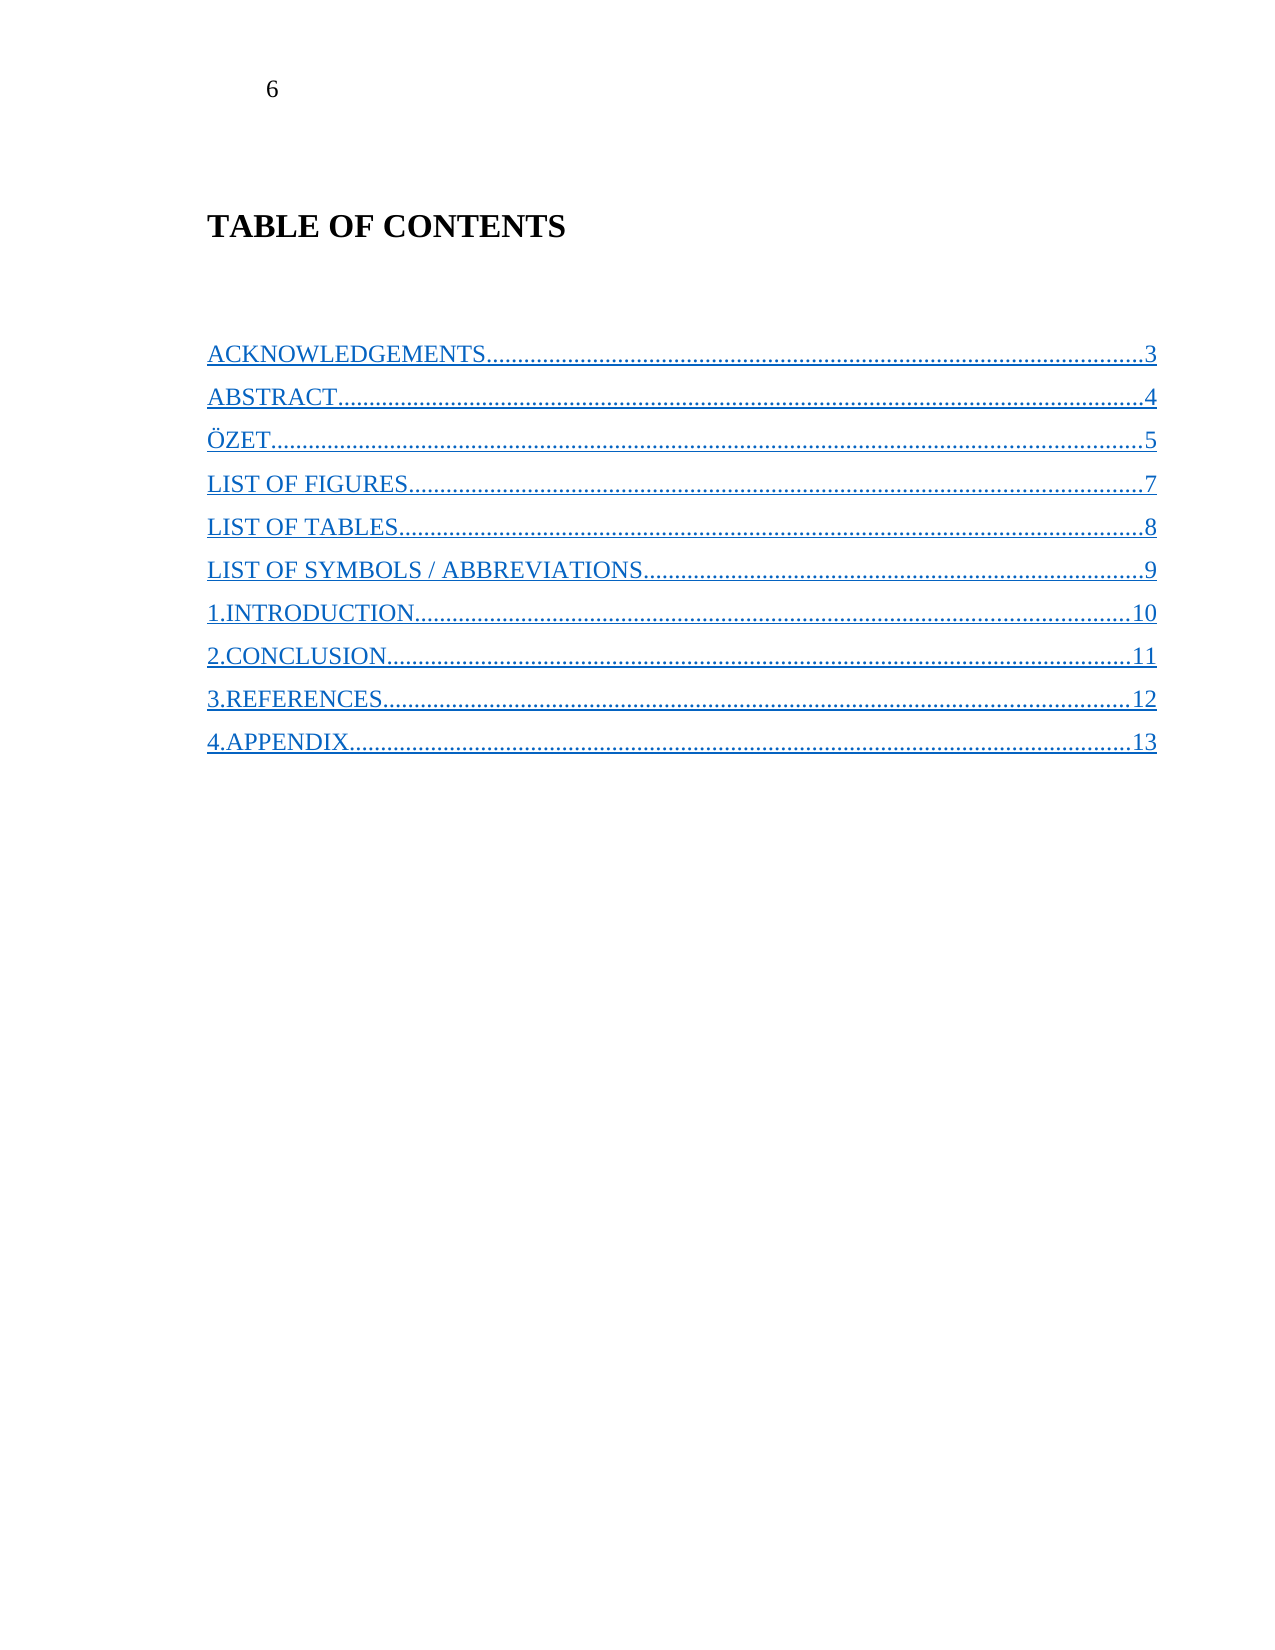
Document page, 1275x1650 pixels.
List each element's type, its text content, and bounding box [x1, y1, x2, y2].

text ACKNOWLEDGEMENTS 3 [207, 339, 1157, 364]
text 3.REFERENCES 12 [207, 684, 1157, 709]
text 1.INTRODUCTION 10 [207, 598, 1157, 623]
text LIST OF SYMBOLS / ABBREVIATIONS 9 [207, 555, 1157, 580]
text 2.CONCLUSION 11 [207, 641, 1157, 666]
text LIST OF FIGURES 7 [207, 469, 1157, 494]
text 4.APPENDIX 13 [207, 727, 1157, 752]
text LIST OF TABLES 8 [207, 512, 1157, 537]
text ÖZET 5 [207, 426, 1157, 451]
text ABSTRACT 4 [207, 382, 1157, 407]
subtitle TABLE OF CONTENTS [207, 207, 1157, 245]
